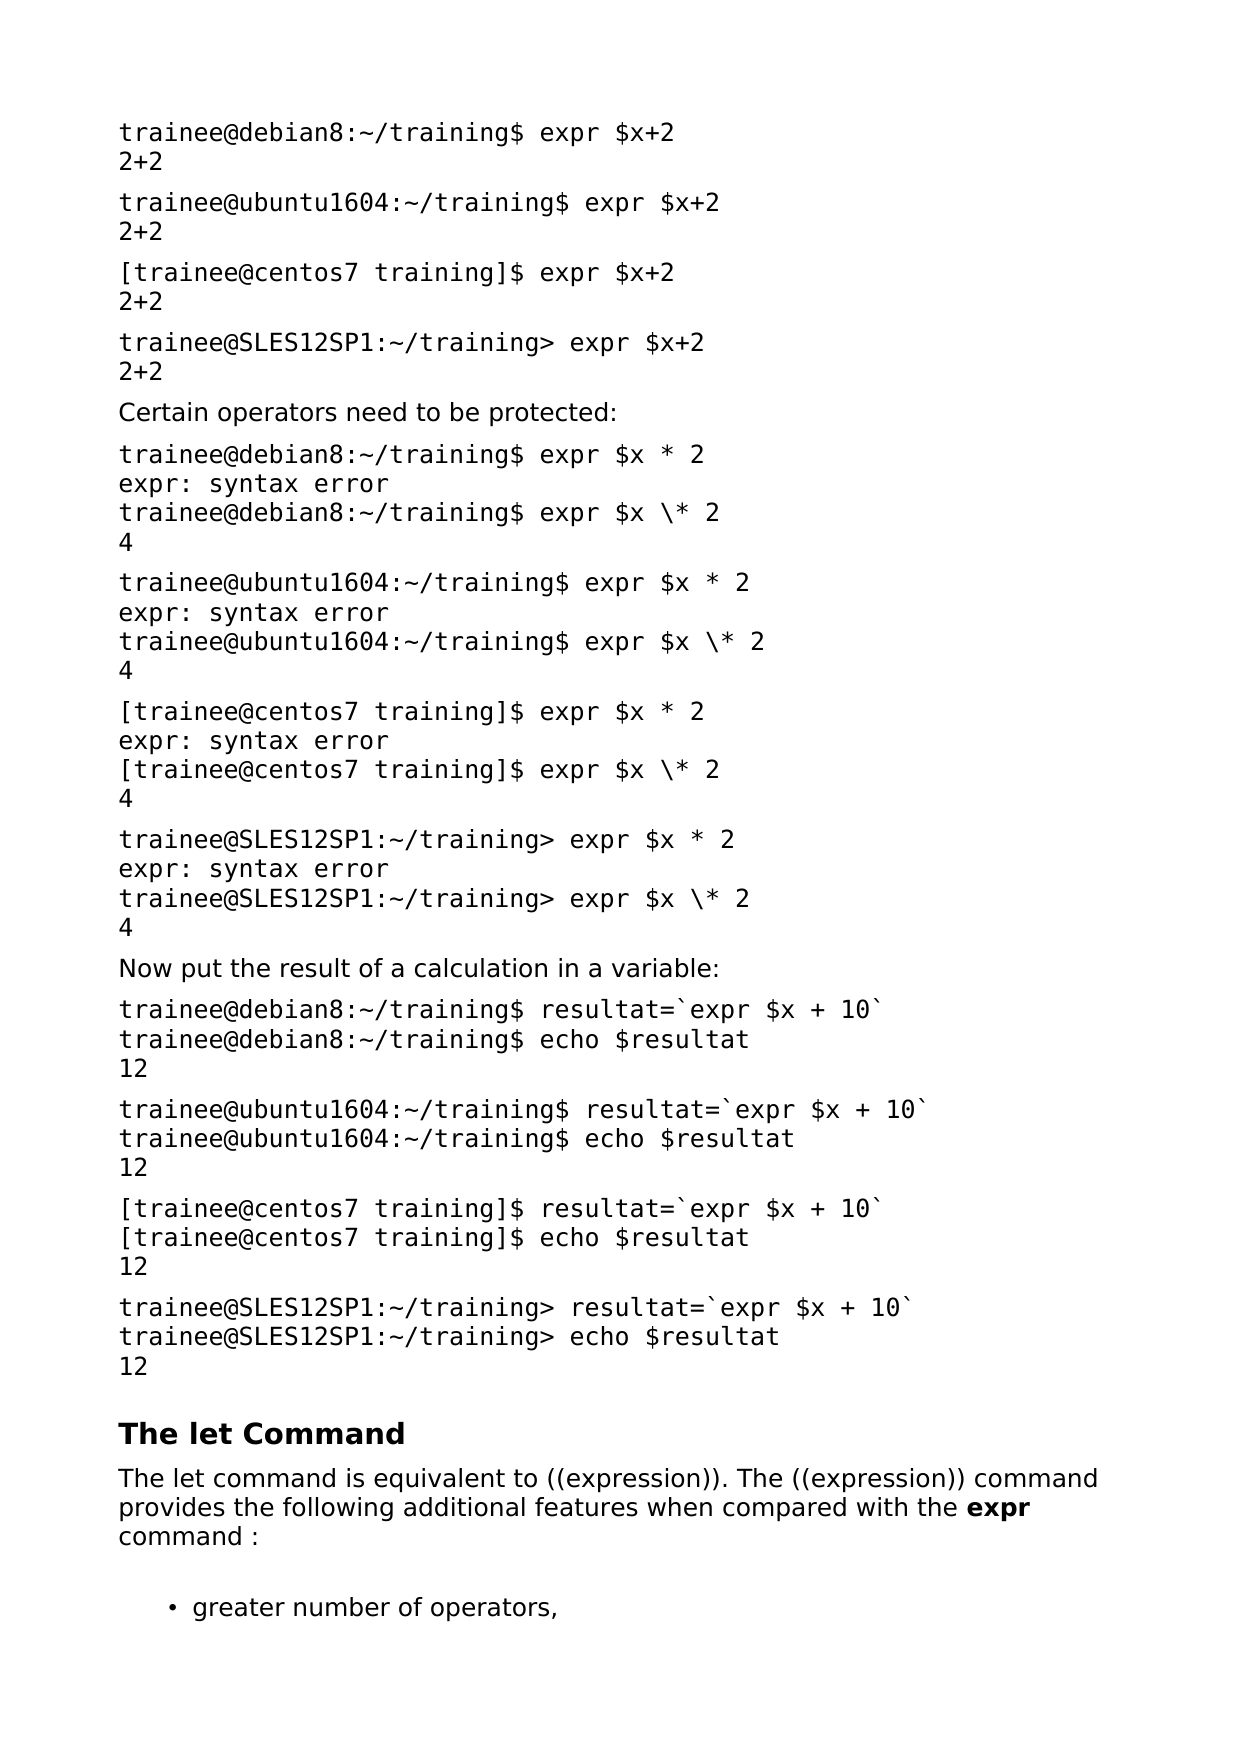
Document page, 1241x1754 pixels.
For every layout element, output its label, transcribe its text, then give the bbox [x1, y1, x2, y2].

text trainee@debian8:~/training$ expr $x * 2 expr: syntax error trainee@debian8:~/training$ expr $x \* 2 4 [118, 440, 1122, 557]
text The let command is equivalent to ((expression)). The ((expression)) command provides the following additional features when compared with the expr command : [118, 1464, 1122, 1552]
list greater number of operators, [177, 1594, 1122, 1623]
text [trainee@centos7 training]$ expr $x * 2 expr: syntax error [trainee@centos7 training]$ expr $x \* 2 4 [118, 697, 1122, 814]
text trainee@SLES12SP1:~/training> expr $x * 2 expr: syntax error trainee@SLES12SP1:~/training> expr $x \* 2 4 [118, 826, 1122, 942]
text [trainee@centos7 training]$ expr $x+2 2+2 [118, 258, 1122, 317]
text Certain operators need to be protected: [118, 398, 1122, 428]
text [trainee@centos7 training]$ resultat=`expr $x + 10` [trainee@centos7 training]$ echo $resultat 12 [118, 1194, 1122, 1282]
text trainee@SLES12SP1:~/training> resultat=`expr $x + 10` trainee@SLES12SP1:~/training> echo $resultat 12 [118, 1293, 1122, 1381]
subtitle The let Command [118, 1418, 1122, 1452]
text trainee@ubuntu1604:~/training$ expr $x+2 2+2 [118, 188, 1122, 247]
text trainee@debian8:~/training$ expr $x+2 2+2 [118, 118, 1122, 176]
text trainee@debian8:~/training$ resultat=`expr $x + 10` trainee@debian8:~/training$ echo $resultat 12 [118, 996, 1122, 1083]
text Now put the result of a calculation in a variable: [118, 954, 1122, 983]
text trainee@ubuntu1604:~/training$ expr $x * 2 expr: syntax error trainee@ubuntu1604:~/training$ expr $x \* 2 4 [118, 569, 1122, 685]
text trainee@SLES12SP1:~/training> expr $x+2 2+2 [118, 328, 1122, 387]
text trainee@ubuntu1604:~/training$ resultat=`expr $x + 10` trainee@ubuntu1604:~/training$ echo $resultat 12 [118, 1095, 1122, 1182]
